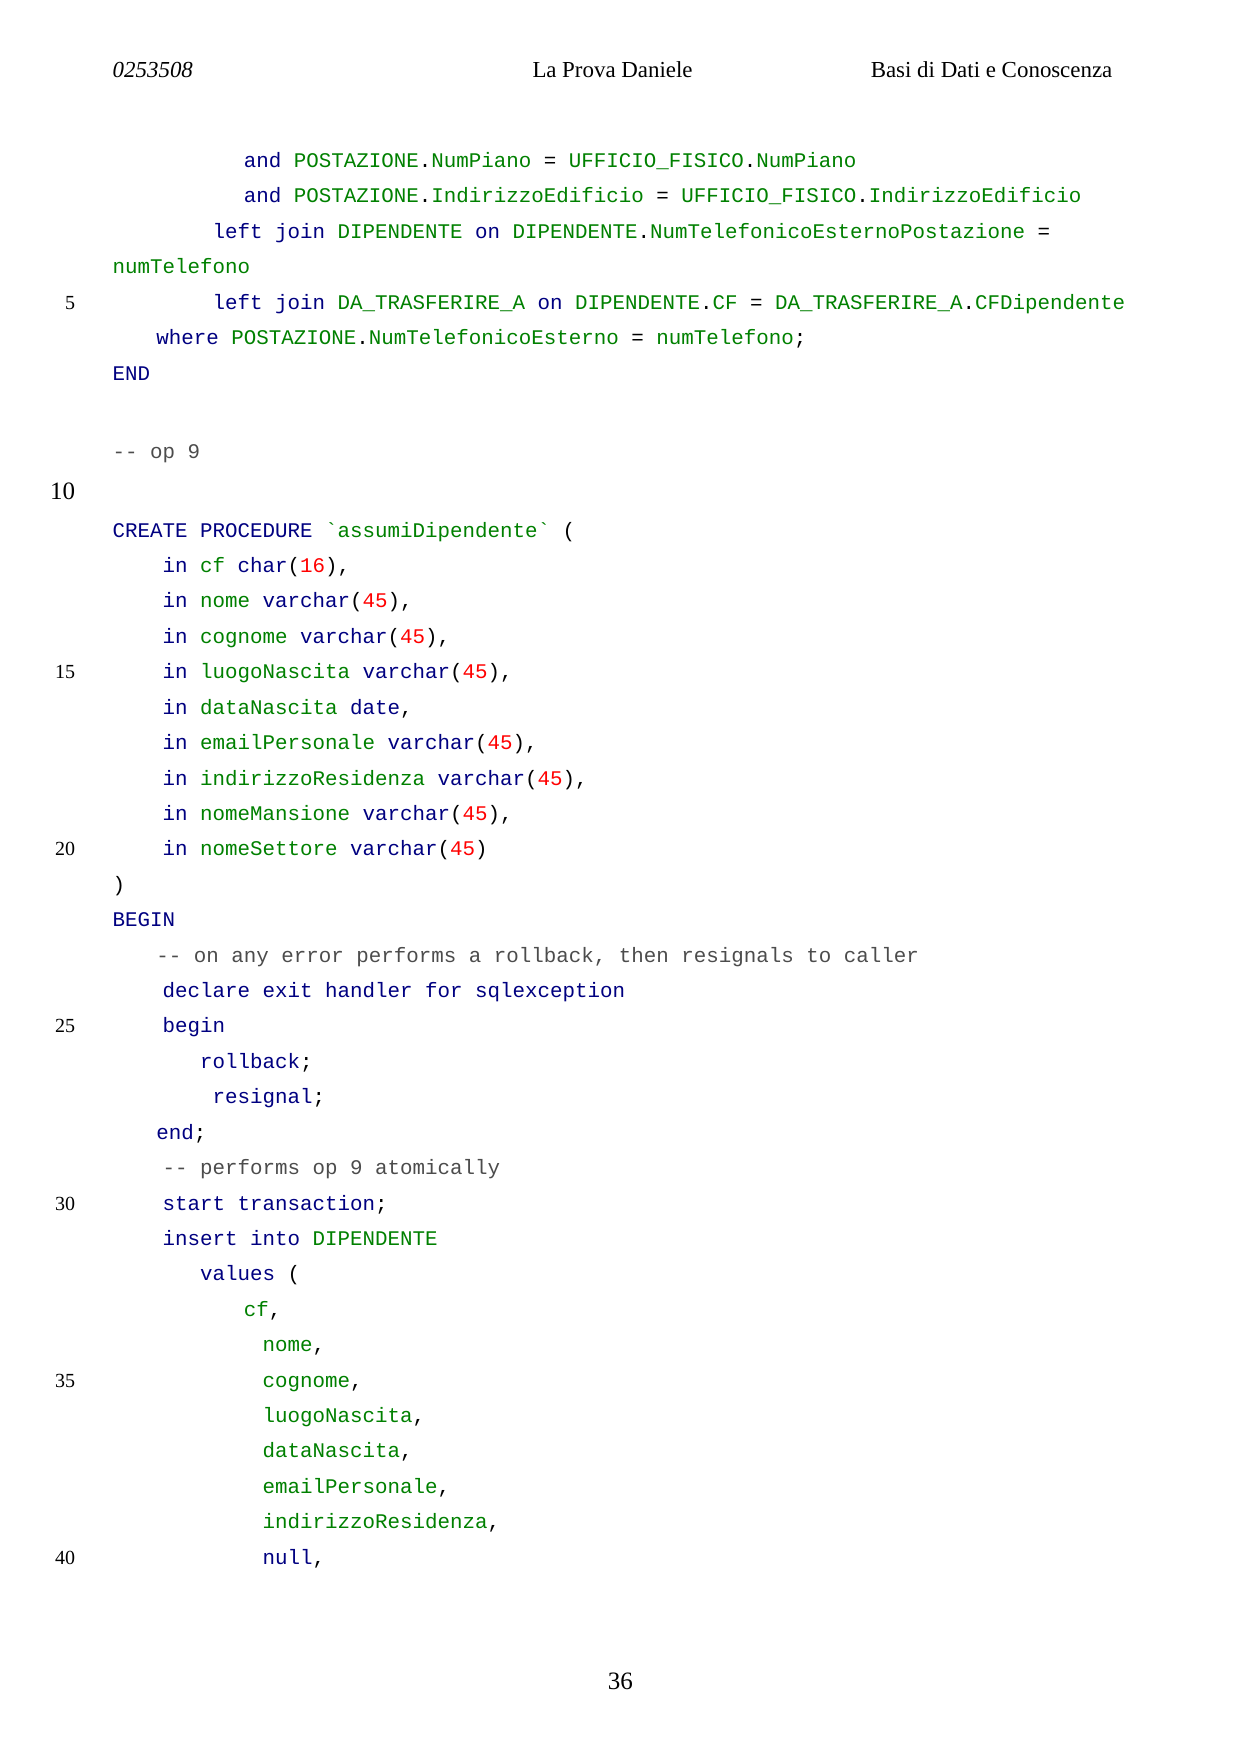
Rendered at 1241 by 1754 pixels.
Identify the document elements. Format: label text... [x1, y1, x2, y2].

text in emailPersonale varchar(45), [112, 732, 1128, 756]
text rollback; [112, 1051, 1128, 1074]
text -- op 9 [112, 441, 1128, 465]
text -- on any error performs a rollback, then resignals to caller [112, 944, 1128, 968]
text emailPersonale, [112, 1476, 1128, 1499]
text ) [112, 874, 1128, 897]
text values ( [112, 1263, 1128, 1287]
text left join DA_TRASFERIRE_A on DIPENDENTE.CF = DA_TRASFERIRE_A.CFDipendente [112, 292, 1128, 315]
text left join DIPENDENTE on DIPENDENTE.NumTelefonicoEsternoPostazione = numTelefono [112, 221, 1128, 280]
text in luogoNascita varchar(45), [112, 661, 1128, 685]
text in cognome varchar(45), [112, 626, 1128, 649]
text CREATE PROCEDURE `assumiDipendente` ( [112, 519, 1128, 543]
text and POSTAZIONE.IndirizzoEdificio = UFFICIO_FISICO.IndirizzoEdificio [112, 185, 1128, 209]
text cf, [112, 1299, 1128, 1322]
text cognome, [112, 1369, 1128, 1393]
text resignal; [112, 1086, 1128, 1110]
text declare exit handler for sqlexception [112, 980, 1128, 1004]
text luogoNascita, [112, 1405, 1128, 1429]
text BEGIN [112, 909, 1128, 933]
text in dataNascita date, [112, 697, 1128, 720]
text in indirizzoResidenza varchar(45), [112, 767, 1128, 791]
text insert into DIPENDENTE [112, 1228, 1128, 1252]
text in nome varchar(45), [112, 590, 1128, 614]
text indirizzoResidenza, [112, 1511, 1128, 1535]
text END [112, 362, 1128, 386]
text dataNascita, [112, 1440, 1128, 1464]
text start transaction; [112, 1192, 1128, 1216]
text and POSTAZIONE.NumPiano = UFFICIO_FISICO.NumPiano [112, 150, 1128, 174]
text null, [112, 1547, 1128, 1570]
text where POSTAZIONE.NumTelefonicoEsterno = numTelefono; [112, 327, 1128, 351]
text in nomeSettore varchar(45) [112, 838, 1128, 862]
text in cf char(16), [112, 555, 1128, 579]
text in nomeMansione varchar(45), [112, 803, 1128, 827]
text -- performs op 9 atomically [112, 1157, 1128, 1181]
text end; [112, 1122, 1128, 1145]
text begin [112, 1015, 1128, 1039]
text nome, [112, 1334, 1128, 1358]
